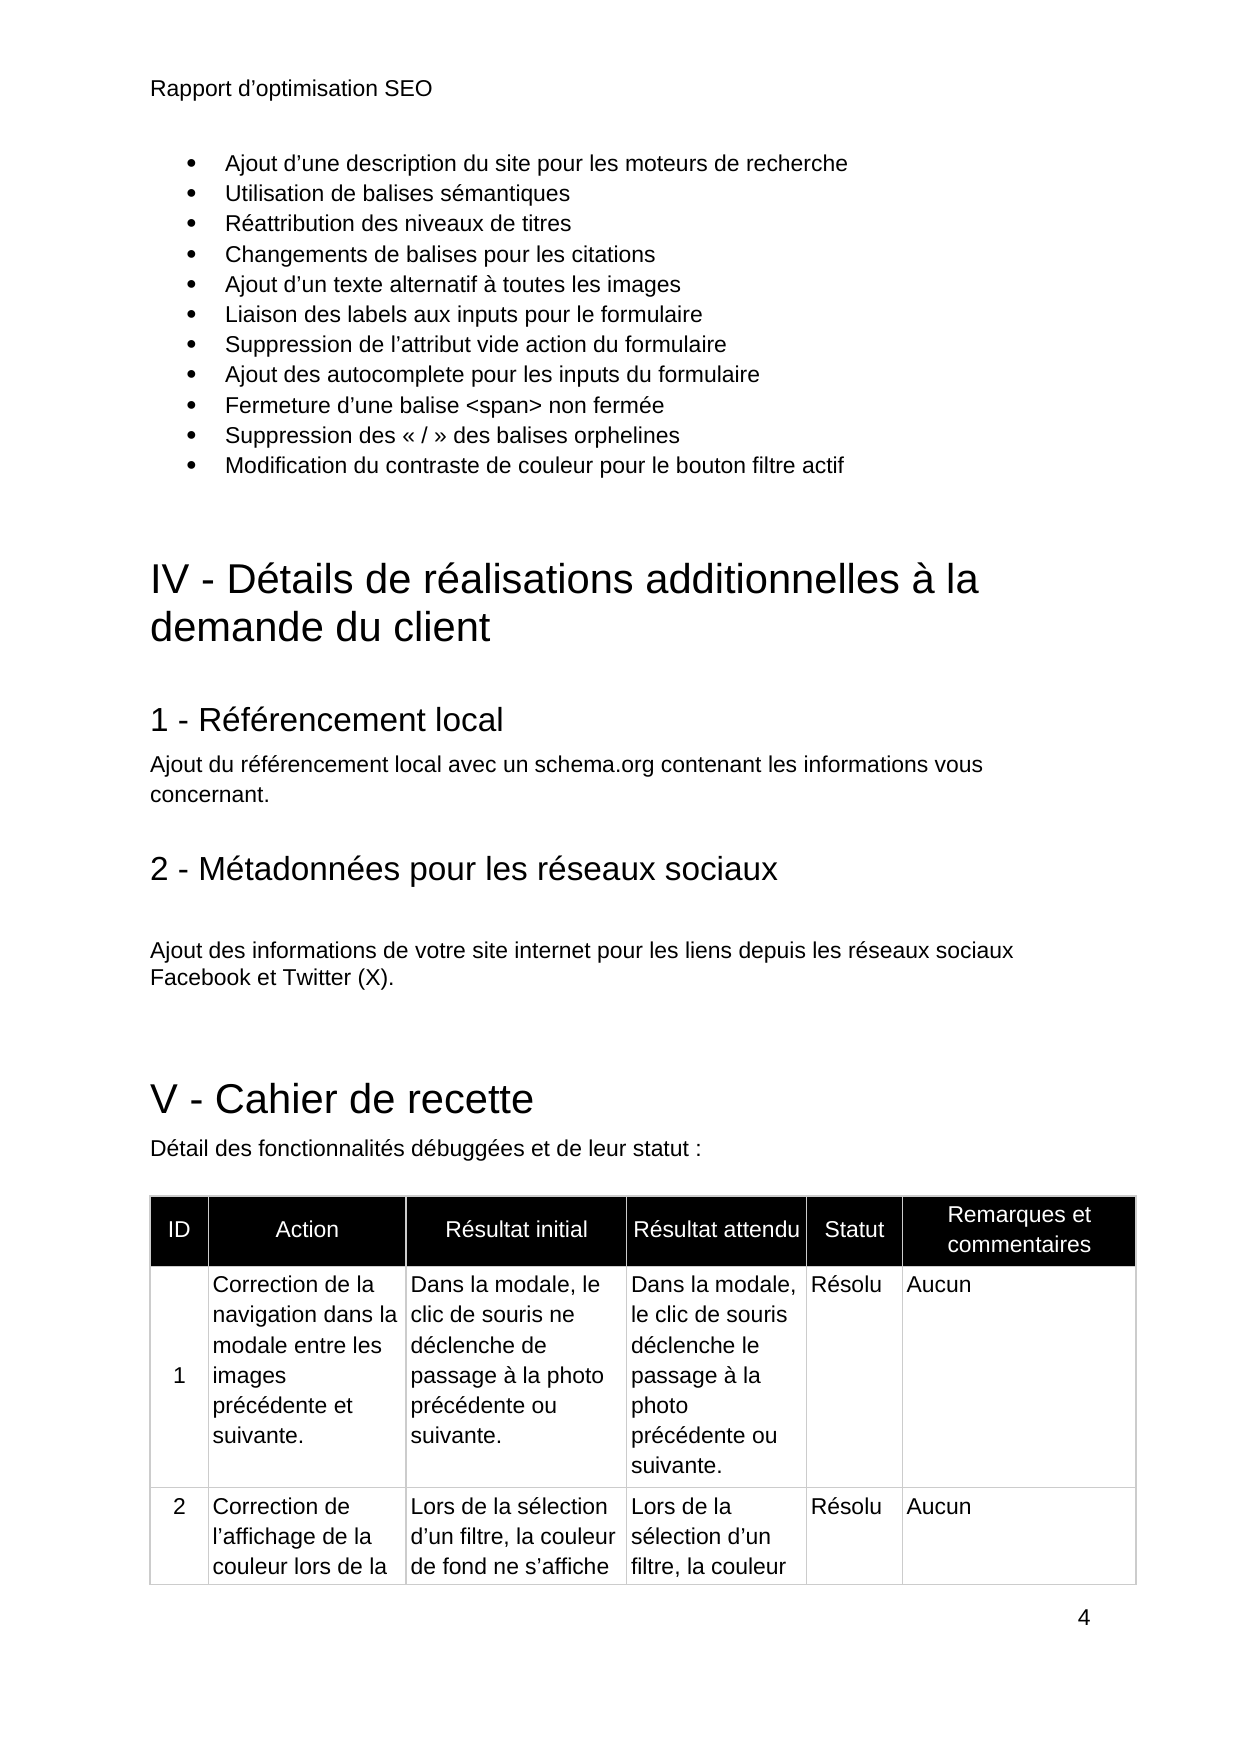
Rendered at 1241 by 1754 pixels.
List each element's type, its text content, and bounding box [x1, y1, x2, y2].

table_cell Correction de la navigation dans la modale entre les images précédente et suivante. [209, 1267, 405, 1487]
list Réattribution des niveaux de titres [187, 210, 1090, 237]
table_cell Résolu [807, 1267, 902, 1487]
table_cell 2 [151, 1488, 208, 1583]
table_cell Dans la modale, le clic de souris déclenche le passage à la photo précédente ou suivante. [627, 1267, 806, 1487]
table_cell Correction de l’affichage de la couleur lors de la [209, 1488, 405, 1583]
text Détail des fonctionnalités débuggées et de leur statut : [150, 1135, 1090, 1161]
table_header Résultat attendu [627, 1197, 806, 1266]
table_cell Lors de la sélection d’un filtre, la couleur de fond ne s’affiche [407, 1488, 626, 1583]
subtitle Ajout des informations de votre site internet pour les liens depuis les réseaux sociaux Facebook et Twitter (X). [150, 937, 1090, 990]
list Liaison des labels aux inputs pour le formulaire [187, 301, 1090, 327]
table_cell Dans la modale, le clic de souris ne déclenche de passage à la photo précédente ou suivante. [407, 1267, 626, 1487]
subtitle IV - Détails de réalisations additionnelles à la demande du client [150, 554, 1090, 650]
table_cell Résolu [807, 1488, 902, 1583]
list Suppression des « / » des balises orphelines [187, 422, 1090, 448]
table_header Statut [807, 1197, 902, 1266]
table_header Résultat initial [407, 1197, 626, 1266]
subtitle V - Cahier de recette [150, 1074, 1090, 1122]
subtitle 2 - Métadonnées pour les réseaux sociaux [150, 849, 1090, 887]
list Ajout d’un texte alternatif à toutes les images [187, 271, 1090, 297]
table_cell 1 [151, 1267, 208, 1487]
table_cell Aucun [903, 1488, 1135, 1583]
table_cell Lors de la sélection d’un filtre, la couleur [627, 1488, 806, 1583]
list Fermeture d’une balise <span> non fermée [187, 392, 1090, 418]
table_header ID [151, 1197, 208, 1266]
subtitle 1 - Référencement local [150, 700, 1090, 738]
text Ajout du référencement local avec un schema.org contenant les informations vous concernant. [150, 751, 1090, 807]
list Suppression de l’attribut vide action du formulaire [187, 331, 1090, 358]
list Utilisation de balises sémantiques [187, 180, 1090, 207]
list Ajout des autocomplete pour les inputs du formulaire [187, 361, 1090, 388]
table_cell Aucun [903, 1267, 1135, 1487]
list Ajout d’une description du site pour les moteurs de recherche [187, 150, 1090, 176]
table_header Remarques et commentaires [903, 1197, 1135, 1266]
table_header Action [209, 1197, 405, 1266]
list Changements de balises pour les citations [187, 241, 1090, 267]
list Modification du contraste de couleur pour le bouton filtre actif [187, 452, 1090, 478]
